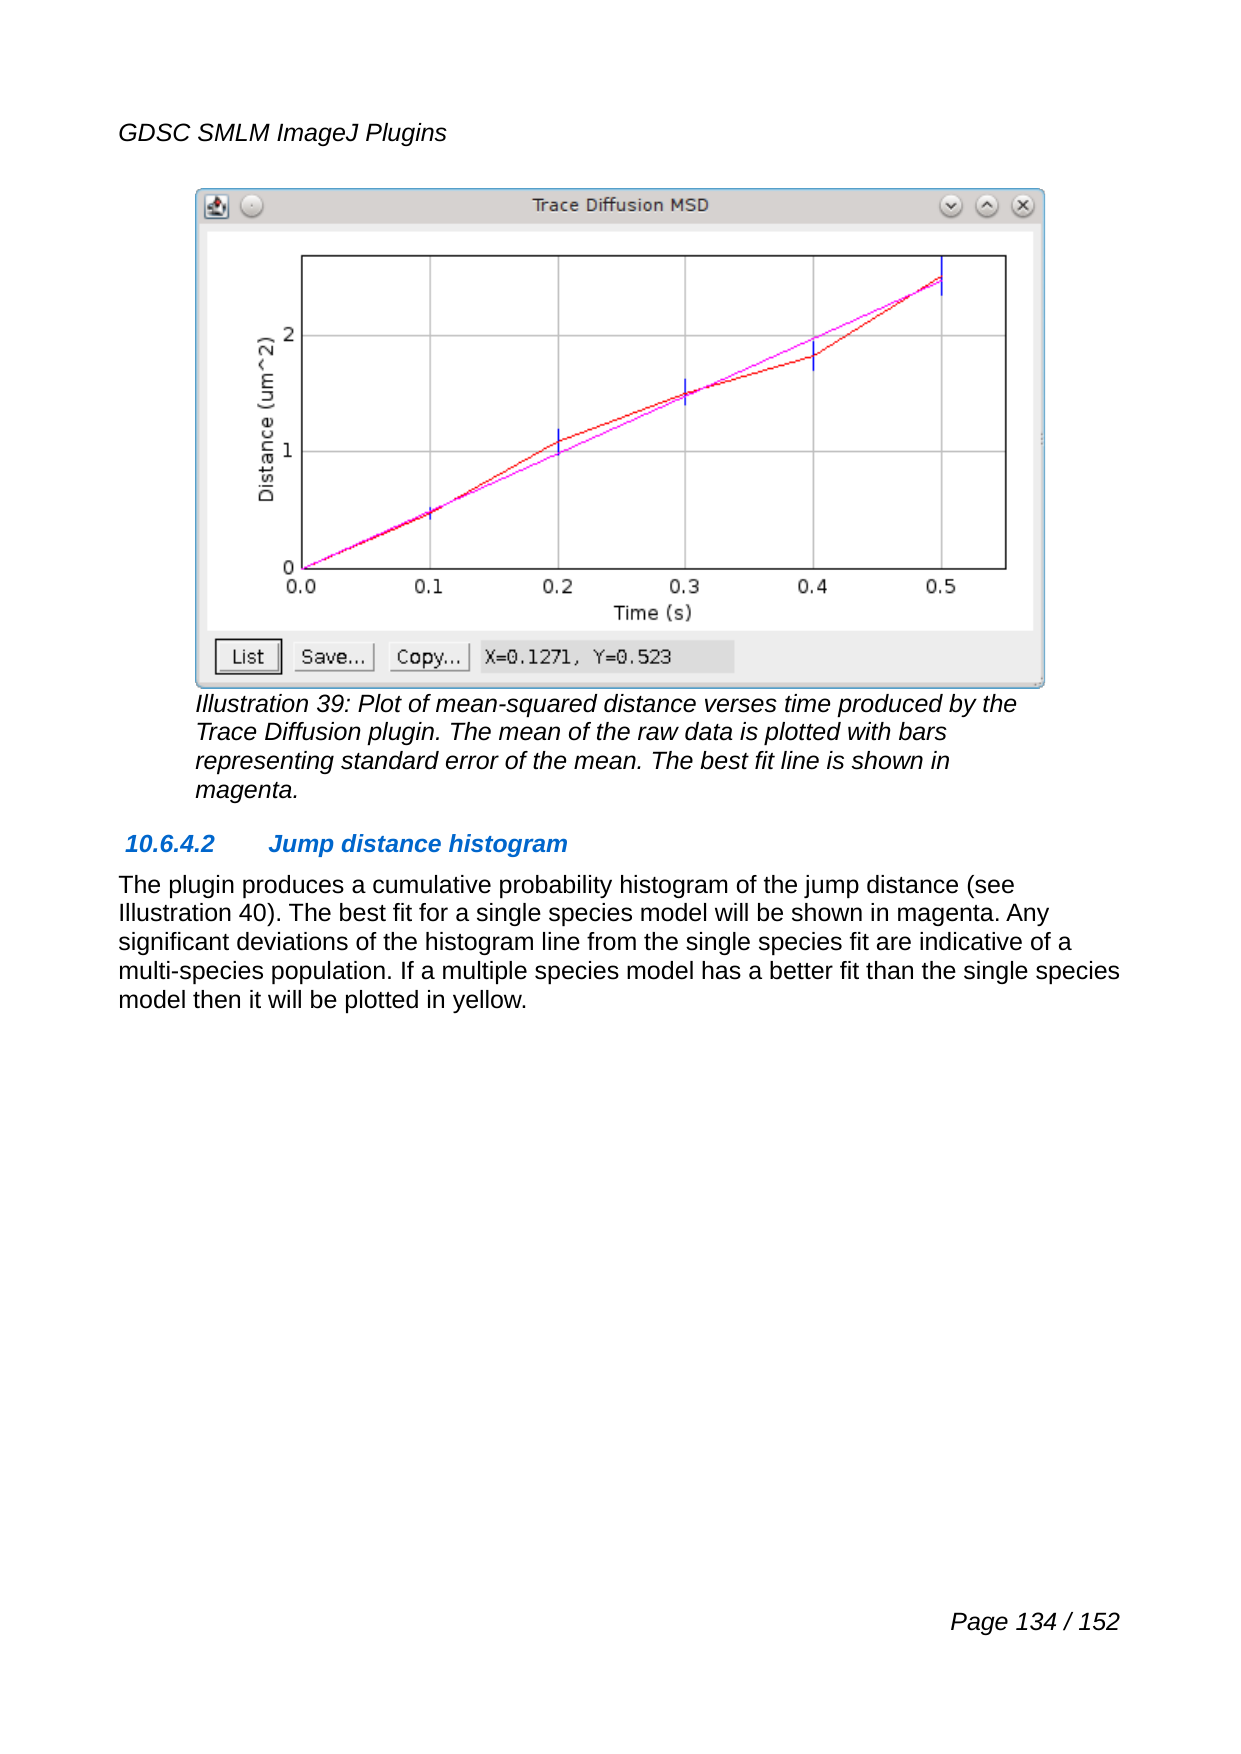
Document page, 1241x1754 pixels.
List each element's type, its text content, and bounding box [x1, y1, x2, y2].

subtitle Jump distance histogram [118, 829, 1122, 857]
text Illustration 39: Plot of mean-squared distance verses time produced by the Trace Diffusion plugin. The mean of the raw data is plotted with bars representing standard error of the mean. The best fit line is shown in magenta. [195, 689, 1045, 804]
picture [195, 188, 1045, 689]
text The plugin produces a cumulative probability histogram of the jump distance (see Illustration 40). The best fit for a single species model will be shown in magenta. Any significant deviations of the histogram line from the single species fit are indicative of a multi-species population. If a multiple species model has a better fit than the single species model then it will be plotted in yellow. [118, 870, 1122, 1013]
